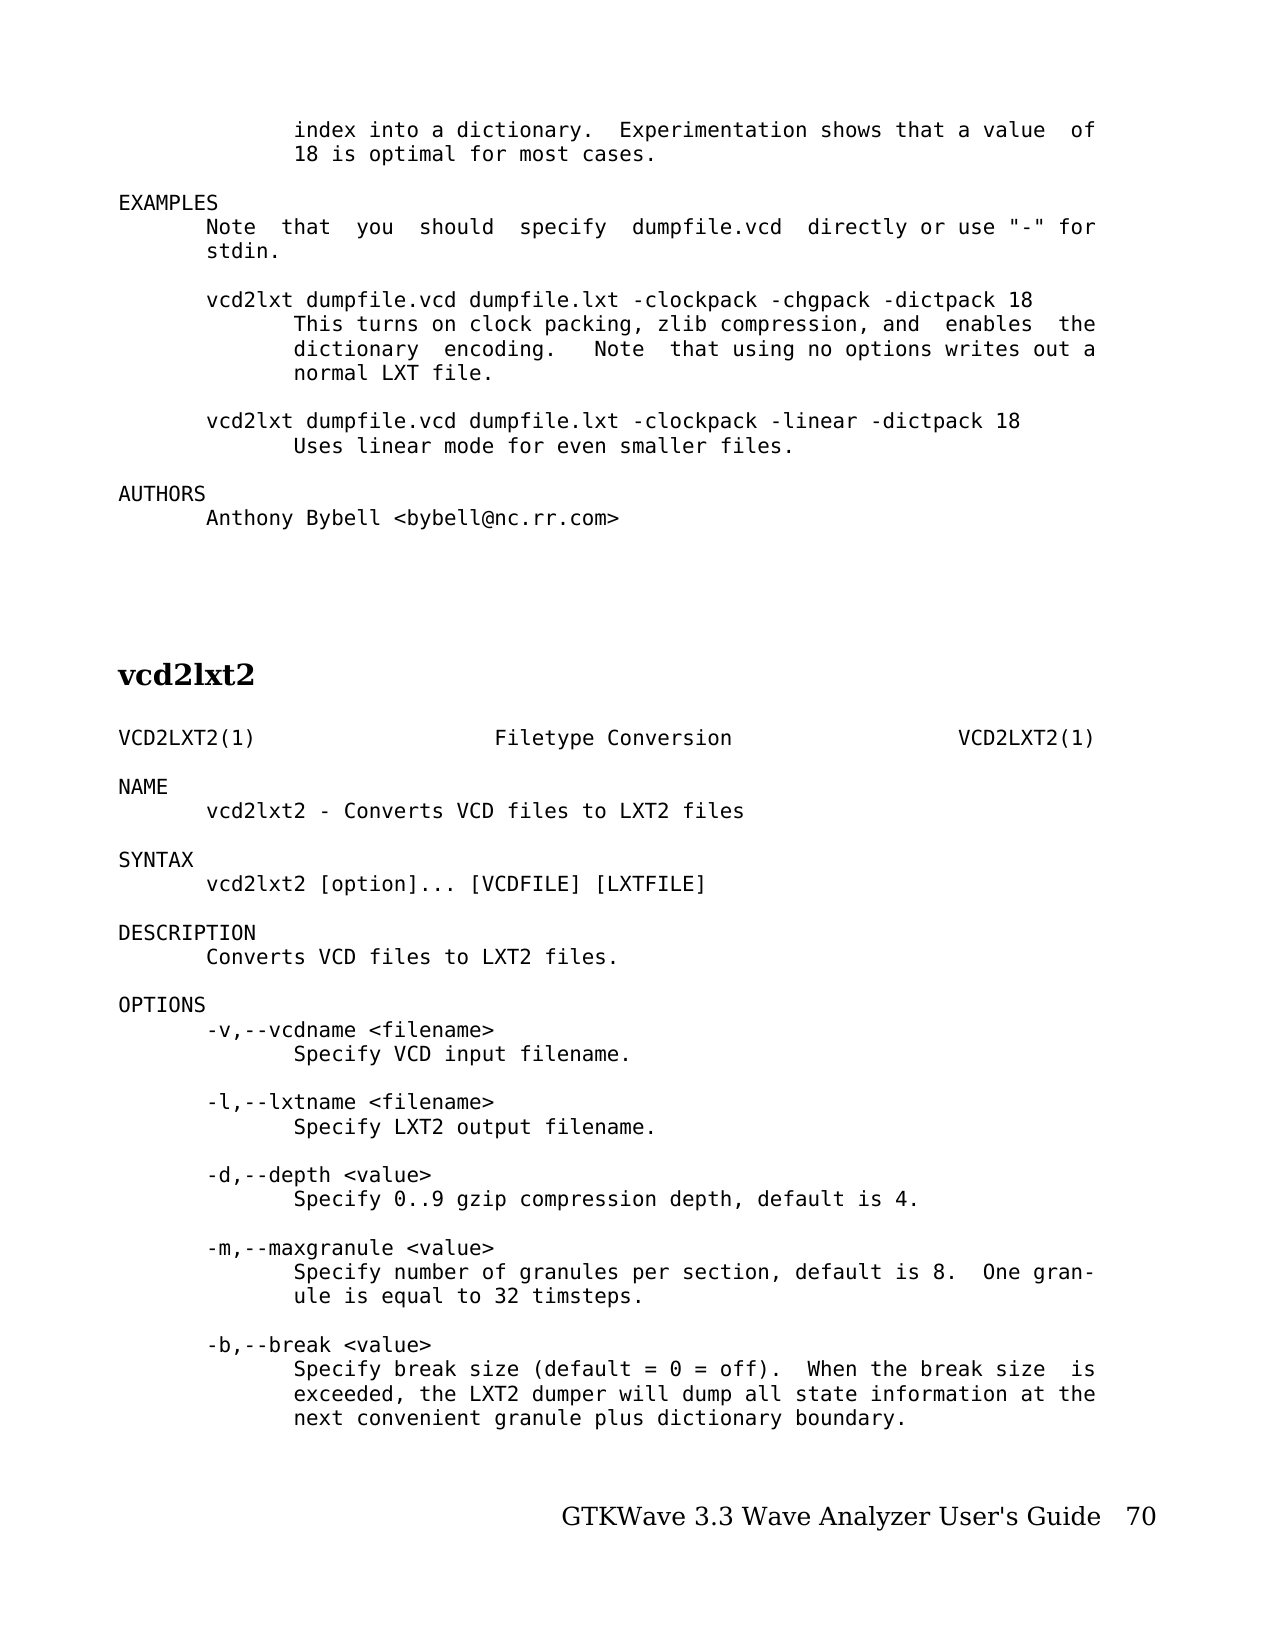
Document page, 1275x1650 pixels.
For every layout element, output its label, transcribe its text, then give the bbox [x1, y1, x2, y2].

text vcd2lxt dumpfile.vcd dumpfile.lxt -clockpack -chgpack -dictpack 18 [118, 288, 1157, 312]
text EXAMPLES [118, 191, 1157, 215]
text NAME [118, 775, 1157, 799]
text normal LXT file. [118, 361, 1157, 385]
text vcd2lxt2 - Converts VCD files to LXT2 files [118, 799, 1157, 823]
text 18 is optimal for most cases. [118, 142, 1157, 167]
text exceeded, the LXT2 dumper will dump all state information at the [118, 1382, 1157, 1406]
text Uses linear mode for even smaller files. [118, 434, 1157, 458]
text -v,--vcdname <filename> [118, 1018, 1157, 1042]
text -m,--maxgranule <value> [118, 1236, 1157, 1260]
text vcd2lxt2 [option]... [VCDFILE] [LXTFILE] [118, 872, 1157, 896]
text index into a dictionary. Experimentation shows that a value of [118, 118, 1157, 142]
text Specify break size (default = 0 = off). When the break size is [118, 1357, 1157, 1382]
text VCD2LXT2(1) Filetype Conversion VCD2LXT2(1) [118, 726, 1157, 751]
text -l,--lxtname <filename> [118, 1090, 1157, 1115]
text ule is equal to 32 timsteps. [118, 1284, 1157, 1309]
text This turns on clock packing, zlib compression, and enables the [118, 312, 1157, 337]
text Converts VCD files to LXT2 files. [118, 945, 1157, 969]
text OPTIONS [118, 993, 1157, 1018]
text Specify VCD input filename. [118, 1042, 1157, 1066]
text vcd2lxt dumpfile.vcd dumpfile.lxt -clockpack -linear -dictpack 18 [118, 409, 1157, 434]
text next convenient granule plus dictionary boundary. [118, 1406, 1157, 1430]
text -b,--break <value> [118, 1333, 1157, 1357]
text stdin. [118, 239, 1157, 264]
text AUTHORS [118, 482, 1157, 506]
text Specify 0..9 gzip compression depth, default is 4. [118, 1187, 1157, 1212]
text Specify number of granules per section, default is 8. One gran- [118, 1260, 1157, 1284]
text Specify LXT2 output filename. [118, 1115, 1157, 1139]
text vcd2lxt2 [118, 658, 1157, 692]
text SYNTAX [118, 848, 1157, 872]
text Note that you should specify dumpfile.vcd directly or use "-" for [118, 215, 1157, 239]
text DESCRIPTION [118, 921, 1157, 945]
text -d,--depth <value> [118, 1163, 1157, 1187]
text Anthony Bybell <bybell@nc.rr.com> [118, 506, 1157, 531]
text dictionary encoding. Note that using no options writes out a [118, 337, 1157, 361]
